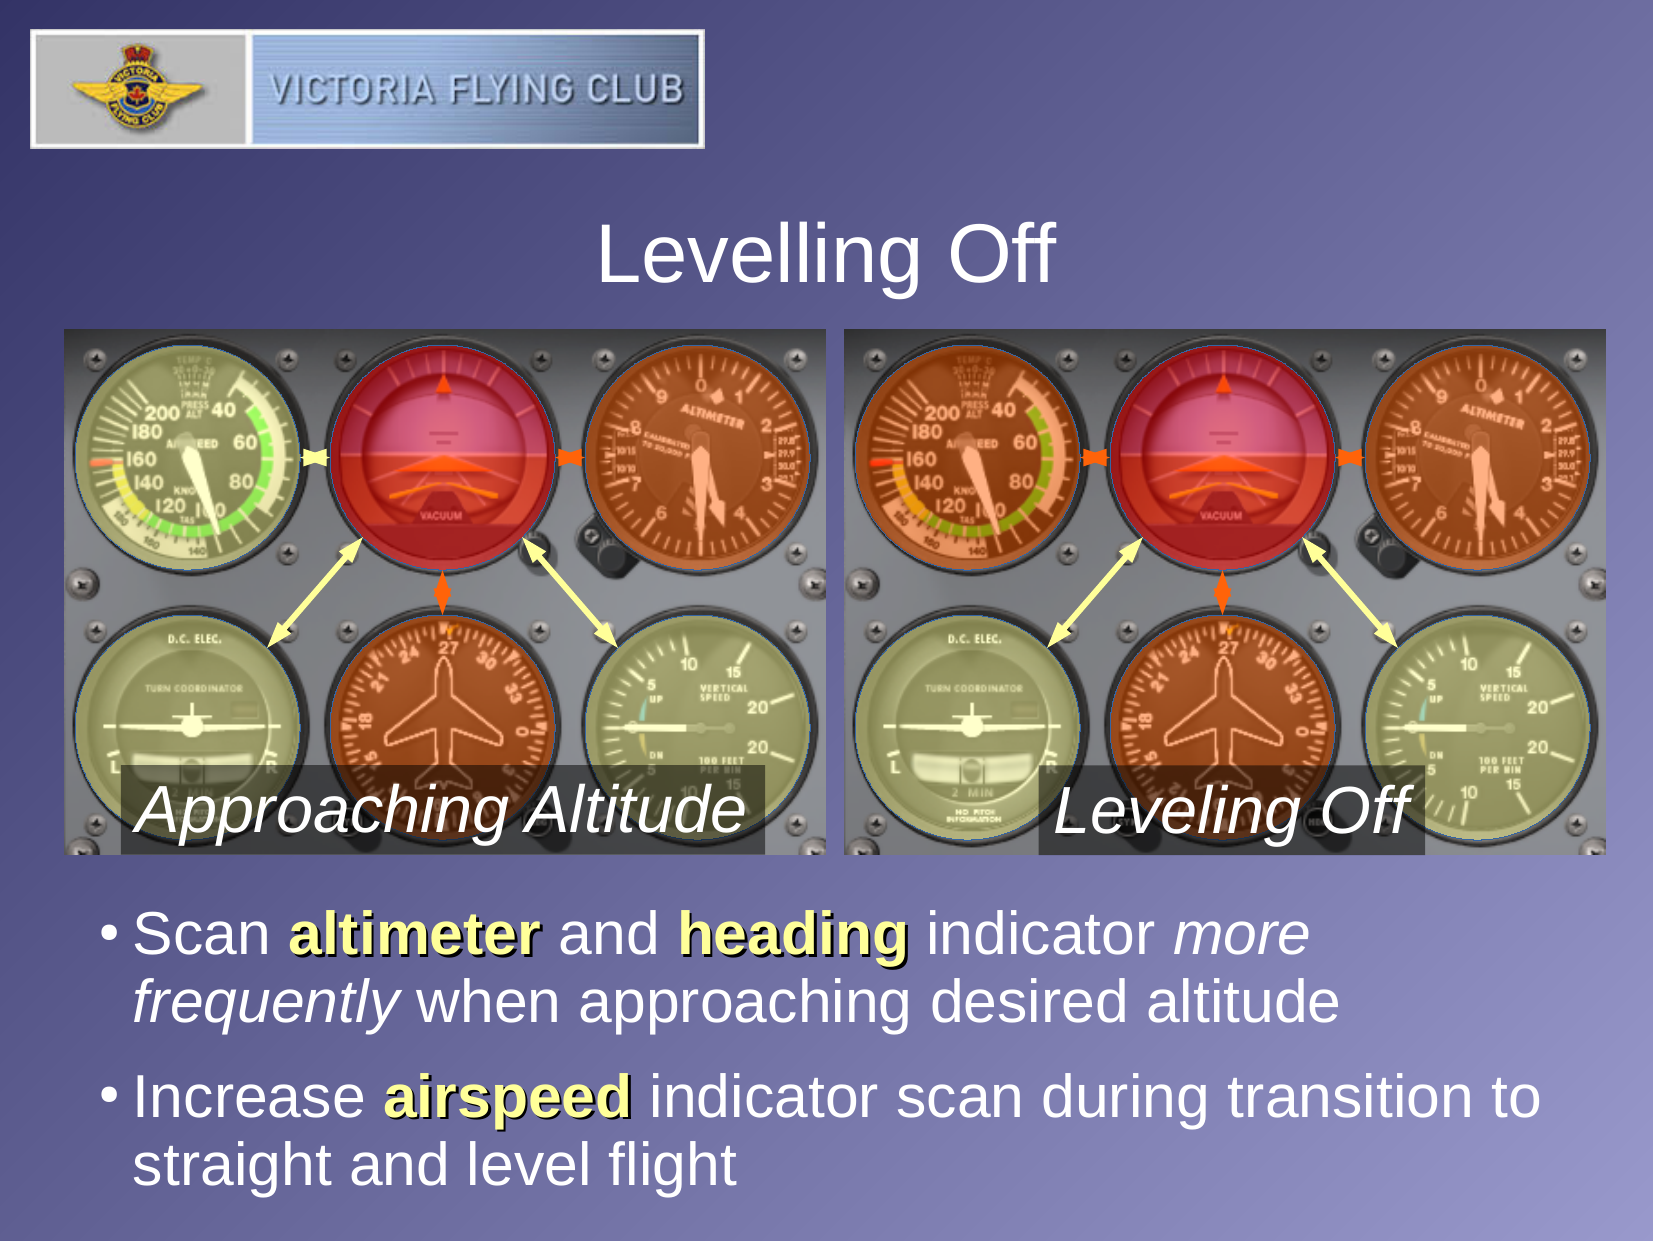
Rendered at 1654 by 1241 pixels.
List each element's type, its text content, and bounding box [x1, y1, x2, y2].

picture [1049, 539, 1222, 765]
text_box [585, 615, 811, 817]
picture [64, 329, 826, 856]
text_box [855, 345, 1081, 571]
text_box Approaching Altitude [120, 765, 766, 855]
text_box [1110, 345, 1336, 571]
text_box Leveling Off [1038, 765, 1426, 856]
text_box [855, 615, 1081, 841]
text_box [1365, 615, 1591, 841]
list Scan altimeter and heading indicator more frequently when approaching desired altitude Increase airspeed indicator scan during transition to straight and level flight [82, 900, 1571, 1201]
picture [1223, 539, 1396, 765]
picture [30, 29, 705, 149]
text_box [585, 345, 811, 571]
picture [844, 329, 1606, 856]
text_box [1365, 345, 1591, 571]
text_box [75, 615, 301, 818]
text_box [330, 345, 556, 571]
text_box [1110, 615, 1336, 765]
title Levelling Off [82, 150, 1571, 358]
text_box [75, 345, 301, 571]
text_box [330, 615, 556, 765]
